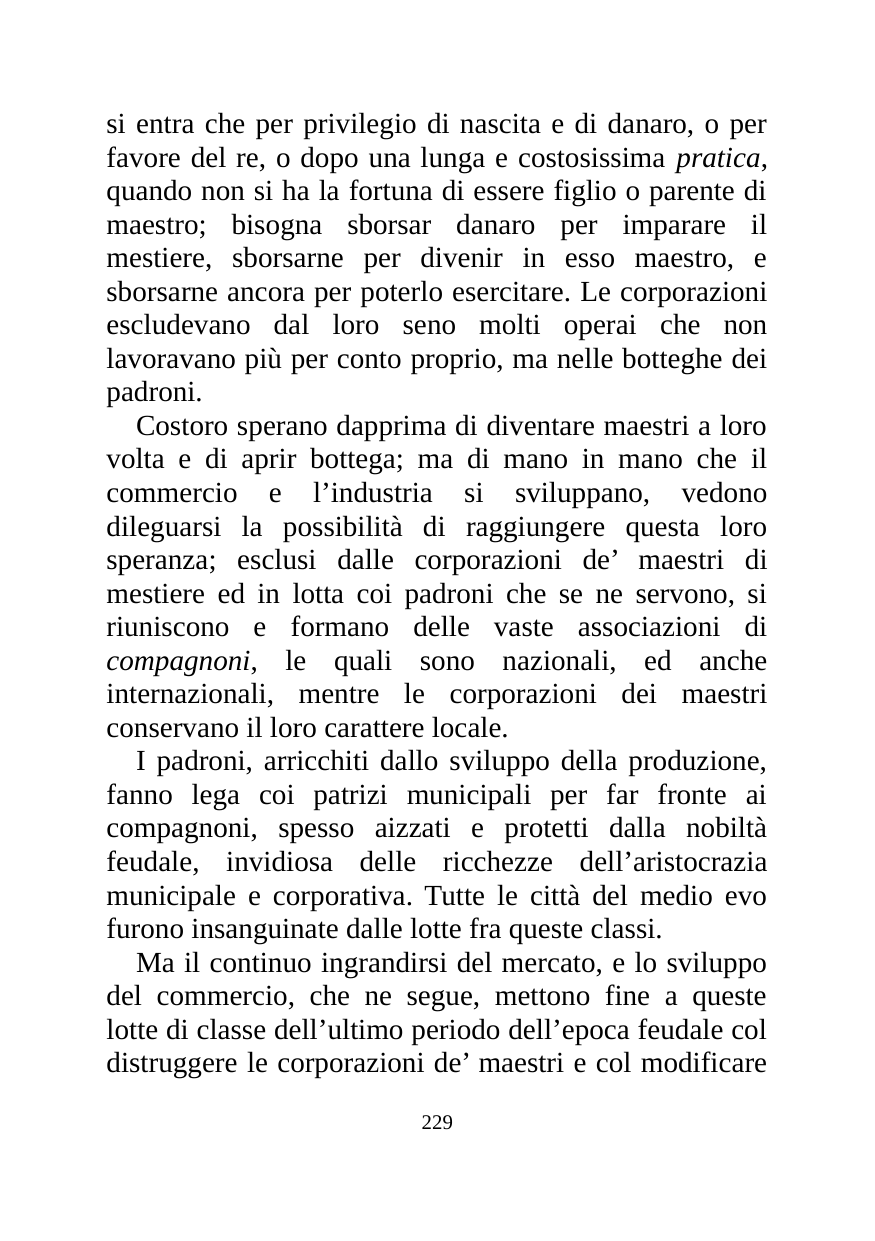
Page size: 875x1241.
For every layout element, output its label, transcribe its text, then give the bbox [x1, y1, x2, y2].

text si entra che per privilegio di nascita e di danaro, o per favore del re, o dopo una lunga e costosissima pratica, quando non si ha la fortuna di essere figlio o parente di maestro; bisogna sborsar danaro per imparare il mestiere, sborsarne per divenir in esso maestro, e sborsarne ancora per poterlo esercitare. Le corporazioni escludevano dal loro seno molti operai che non lavoravano più per conto proprio, ma nelle botteghe dei padroni. [106, 106, 768, 408]
text I padroni, arricchiti dallo sviluppo della produzione, fanno lega coi patrizi municipali per far fronte ai compagnoni, spesso aizzati e protetti dalla nobiltà feudale, invidiosa delle ricchezze dell’aristocrazia municipale e corporativa. Tutte le città del medio evo furono insanguinate dalle lotte fra queste classi. [106, 743, 768, 945]
text Costoro sperano dapprima di diventare maestri a loro volta e di aprir bottega; ma di mano in mano che il commercio e l’industria si sviluppano, vedono dileguarsi la possibilità di raggiungere questa loro speranza; esclusi dalle corporazioni de’ maestri di mestiere ed in lotta coi padroni che se ne servono, si riuniscono e formano delle vaste associazioni di compagnoni, le quali sono nazionali, ed anche internazionali, mentre le corporazioni dei maestri conservano il loro carattere locale. [106, 408, 768, 743]
text Ma il continuo ingrandirsi del mercato, e lo sviluppo del commercio, che ne segue, mettono fine a queste lotte di classe dell’ultimo periodo dell’epoca feudale col distruggere le corporazioni de’ maestri e col modificare [106, 945, 768, 1079]
